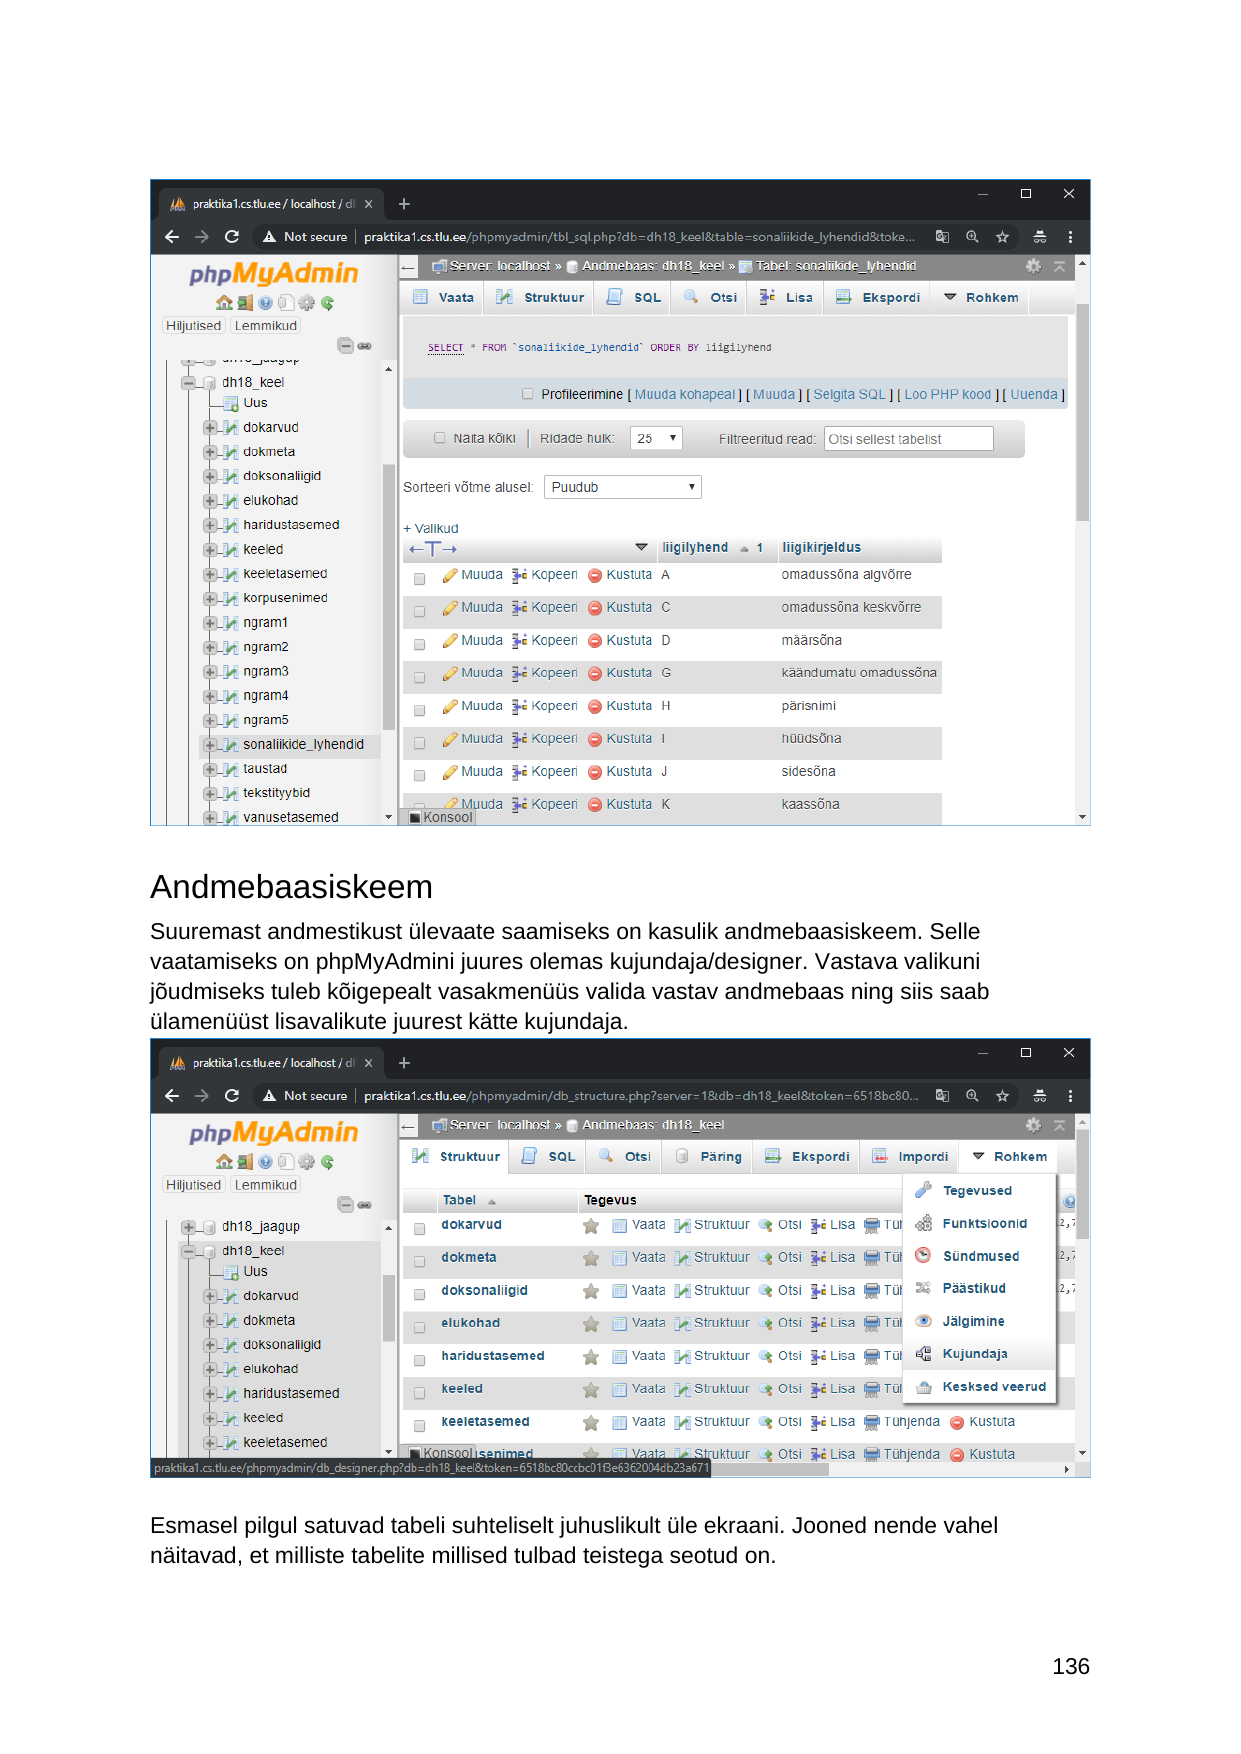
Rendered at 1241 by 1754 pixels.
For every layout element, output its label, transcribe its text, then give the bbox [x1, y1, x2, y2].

text Suuremast andmestikust ülevaate saamiseks on kasulik andmebaasiskeem. Selle vaatamiseks on phpMyAdmini juures olemas kujundaja/designer. Vastava valikuni jõudmiseks tuleb kõigepealt vasakmenüüs valida vastav andmebaas ning siis saab ülamenüüst lisavalikute juurest kätte kujundaja. [150, 918, 1090, 1034]
subtitle Andmebaasiskeem [150, 867, 1090, 905]
picture [150, 179, 1091, 826]
picture [150, 1038, 1091, 1478]
text Esmasel pilgul satuvad tabeli suhteliselt juhuslikult üle ekraani. Jooned nende vahel näitavad, et milliste tabelite millised tulbad teistega seotud on. [150, 1512, 1090, 1569]
